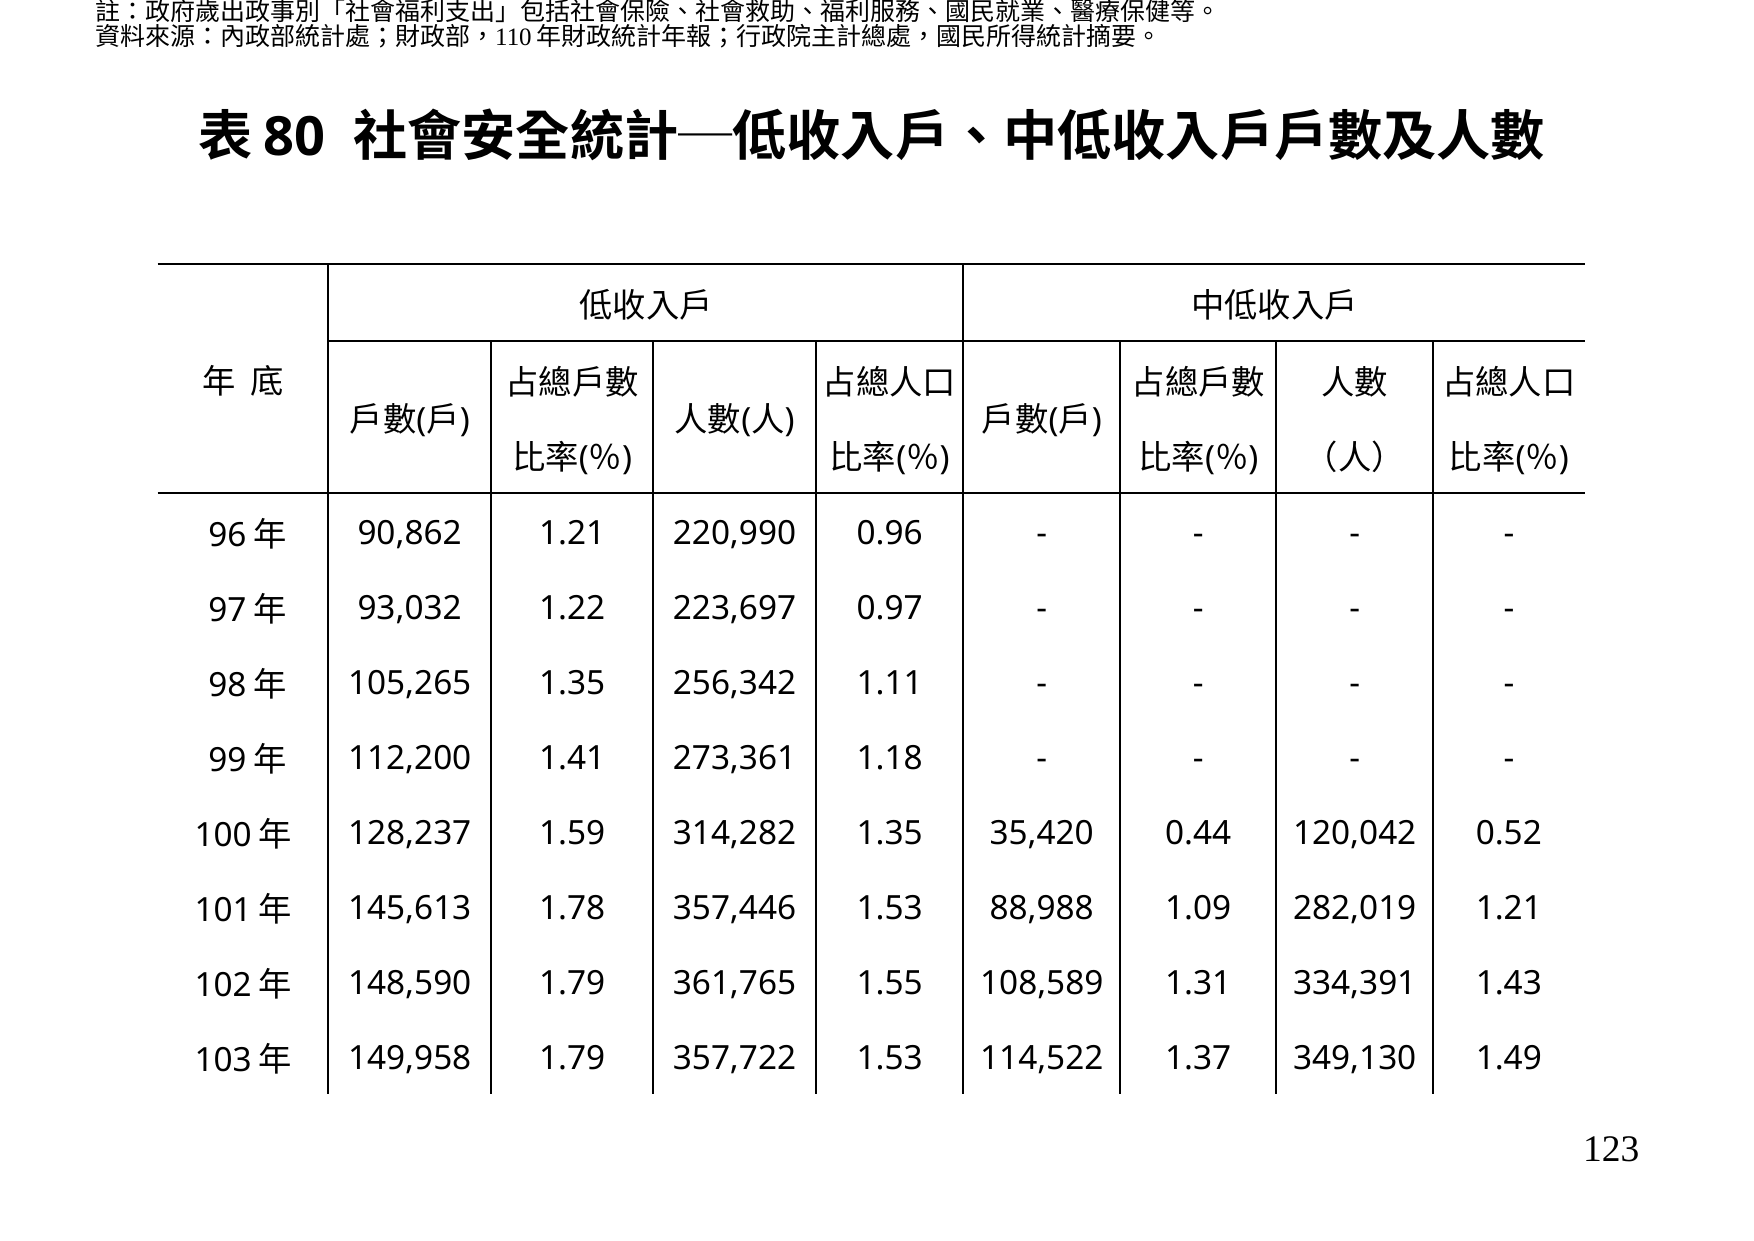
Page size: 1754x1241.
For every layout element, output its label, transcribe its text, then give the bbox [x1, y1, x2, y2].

table_cell 1.37 [1121, 1019, 1275, 1094]
table_header 低收入戶 [329, 265, 962, 340]
table_cell 114,522 [964, 1019, 1119, 1094]
table_cell 人數(人) [654, 342, 815, 492]
table_cell 占總人口比率(％) [1434, 342, 1585, 492]
table_cell 1.53 [817, 1019, 962, 1094]
table_header 年 底 [158, 265, 327, 492]
table_cell - [964, 644, 1119, 719]
table_cell 1.41 [492, 719, 652, 794]
table_cell 1.21 [1434, 869, 1585, 944]
table_cell - [964, 494, 1119, 569]
table_cell 357,446 [654, 869, 815, 944]
table_cell 占總戶數比率(％) [492, 342, 652, 492]
table_cell 112,200 [329, 719, 490, 794]
table_cell 98年 [158, 644, 327, 719]
table_cell - [1277, 494, 1432, 569]
table_cell 145,613 [329, 869, 490, 944]
table_cell - [1121, 719, 1275, 794]
table_cell 1.18 [817, 719, 962, 794]
table_cell 99年 [158, 719, 327, 794]
table_cell 97年 [158, 569, 327, 644]
table_cell 1.55 [817, 944, 962, 1019]
text 註：政府歲出政事別「社會福利支出」包括社會保險、社會救助、福利服務、國民就業、醫療保健等。 [88, 1, 1639, 26]
table_cell 102年 [158, 944, 327, 1019]
table_cell 35,420 [964, 794, 1119, 869]
table_cell 357,722 [654, 1019, 815, 1094]
table_cell 0.96 [817, 494, 962, 569]
table_cell - [1121, 644, 1275, 719]
table_cell - [1121, 494, 1275, 569]
table_cell 220,990 [654, 494, 815, 569]
table_cell 148,590 [329, 944, 490, 1019]
table_cell 1.09 [1121, 869, 1275, 944]
table_header 中低收入戶 [964, 265, 1585, 340]
table_cell 223,697 [654, 569, 815, 644]
table_cell - [964, 569, 1119, 644]
table_cell 273,361 [654, 719, 815, 794]
table_cell 1.49 [1434, 1019, 1585, 1094]
table_cell 105,265 [329, 644, 490, 719]
table_cell 256,342 [654, 644, 815, 719]
table_cell 128,237 [329, 794, 490, 869]
table_cell - [1434, 719, 1585, 794]
table_cell 占總人口比率(％) [817, 342, 962, 492]
table_cell 100年 [158, 794, 327, 869]
table_cell - [1434, 569, 1585, 644]
table_cell - [1434, 494, 1585, 569]
table_cell 1.53 [817, 869, 962, 944]
table_cell 1.11 [817, 644, 962, 719]
table_cell 1.78 [492, 869, 652, 944]
table_cell 1.79 [492, 944, 652, 1019]
table_cell 88,988 [964, 869, 1119, 944]
table_cell 1.31 [1121, 944, 1275, 1019]
table_cell 1.43 [1434, 944, 1585, 1019]
table_cell 108,589 [964, 944, 1119, 1019]
table_cell 1.35 [817, 794, 962, 869]
table_cell 占總戶數比率(％) [1121, 342, 1275, 492]
table_cell 149,958 [329, 1019, 490, 1094]
table_cell - [1121, 569, 1275, 644]
subtitle 表80 社會安全統計─低收入戶、中低收入戶戶數及人數 [103, 76, 1639, 188]
table_cell 1.59 [492, 794, 652, 869]
table_cell 人數（人） [1277, 342, 1432, 492]
table_cell 戶數(戶) [329, 342, 490, 492]
table_cell 0.52 [1434, 794, 1585, 869]
table_cell 120,042 [1277, 794, 1432, 869]
table_cell 361,765 [654, 944, 815, 1019]
table_cell 戶數(戶) [964, 342, 1119, 492]
table_cell - [1277, 644, 1432, 719]
table_cell 1.35 [492, 644, 652, 719]
table_cell 1.79 [492, 1019, 652, 1094]
table_cell 334,391 [1277, 944, 1432, 1019]
table_cell 1.21 [492, 494, 652, 569]
table_cell - [1434, 644, 1585, 719]
table_cell - [1277, 569, 1432, 644]
table_cell - [964, 719, 1119, 794]
table_cell 0.97 [817, 569, 962, 644]
table_cell 101年 [158, 869, 327, 944]
text 資料來源：內政部統計處；財政部，110年財政統計年報；行政院主計總處，國民所得統計摘要。 [88, 26, 1639, 51]
table_cell 96年 [158, 494, 327, 569]
table_cell 282,019 [1277, 869, 1432, 944]
table_cell 103年 [158, 1019, 327, 1094]
table_cell - [1277, 719, 1432, 794]
table_cell 0.44 [1121, 794, 1275, 869]
table_cell 93,032 [329, 569, 490, 644]
table_cell 314,282 [654, 794, 815, 869]
table_cell 1.22 [492, 569, 652, 644]
table_cell 349,130 [1277, 1019, 1432, 1094]
table_cell 90,862 [329, 494, 490, 569]
